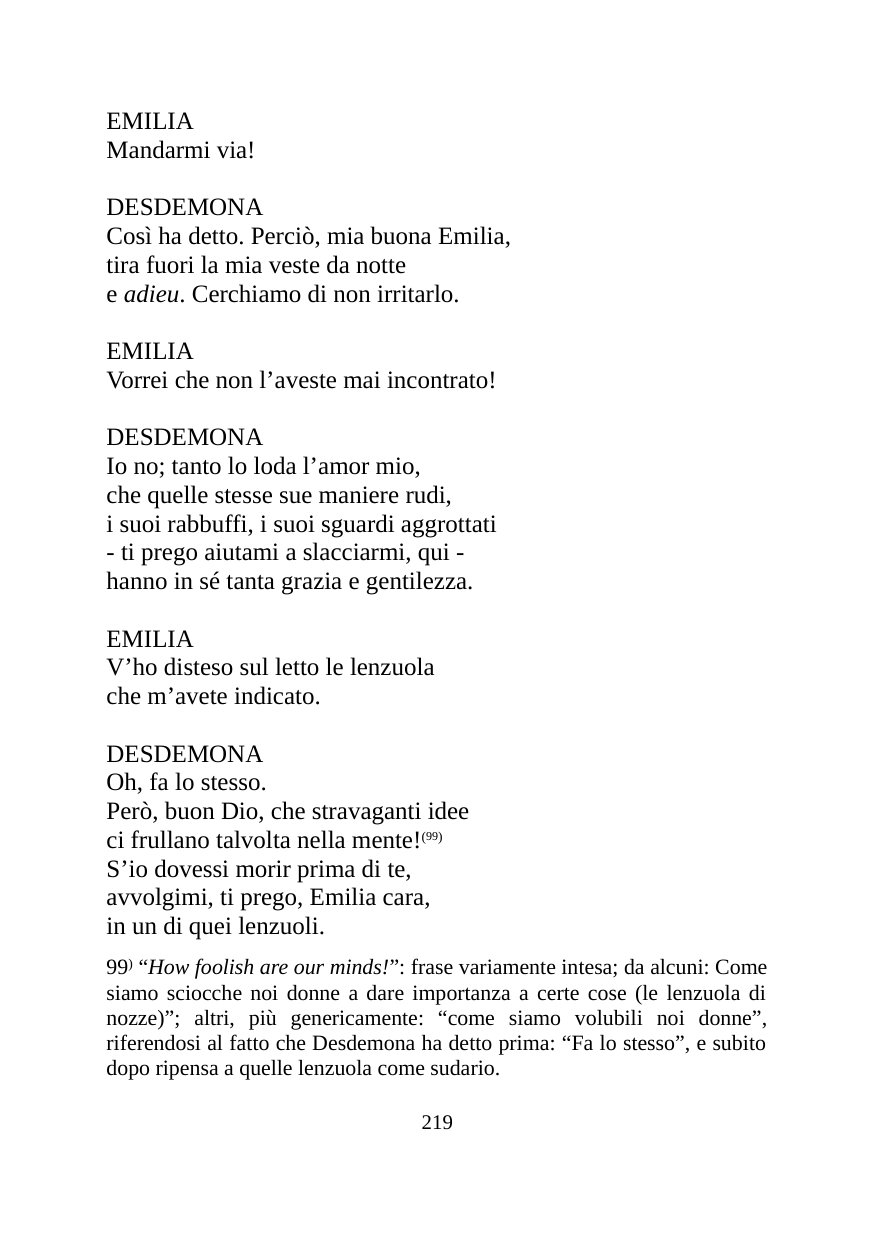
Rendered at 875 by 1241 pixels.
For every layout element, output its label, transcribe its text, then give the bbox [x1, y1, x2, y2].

text e adieu. Cerchiamo di non irritarlo. [106, 279, 768, 307]
text - ti prego aiutami a slacciarmi, qui - [106, 537, 768, 566]
text in un di quei lenzuoli. [106, 911, 768, 940]
text DESDEMONA Io no; tanto lo loda l’amor mio, [106, 422, 768, 480]
text ci frullano talvolta nella mente!() [106, 825, 768, 854]
text i suoi rabbuffi, i suoi sguardi aggrottati [106, 509, 768, 537]
text tira fuori la mia veste da notte [106, 250, 768, 279]
text ) “How foolish are our minds!”: frase variamente intesa; da alcuni: Come siamo sciocche noi donne a dare importanza a certe cose (le lenzuola di nozze)”; altri, più genericamente: “come siamo volubili noi donne”, riferendosi al fatto che Desdemona ha detto prima: “Fa lo stesso”, e subito dopo ripensa a quelle lenzuola come sudario. [106, 954, 768, 1080]
text avvolgimi, ti prego, Emilia cara, [106, 882, 768, 911]
text S’io dovessi morir prima di te, [106, 854, 768, 882]
text EMILIA Mandarmi via! [106, 106, 768, 164]
text che quelle stesse sue maniere rudi, [106, 480, 768, 509]
text che m’avete indicato. [106, 681, 768, 710]
text hanno in sé tanta grazia e gentilezza. [106, 566, 768, 595]
text EMILIA Vorrei che non l’aveste mai incontrato! [106, 336, 768, 394]
text Però, buon Dio, che stravaganti idee [106, 796, 768, 825]
text DESDEMONA Oh, fa lo stesso. [106, 739, 768, 796]
text DESDEMONA Così ha detto. Perciò, mia buona Emilia, [106, 192, 768, 250]
text EMILIA V’ho disteso sul letto le lenzuola [106, 624, 768, 681]
